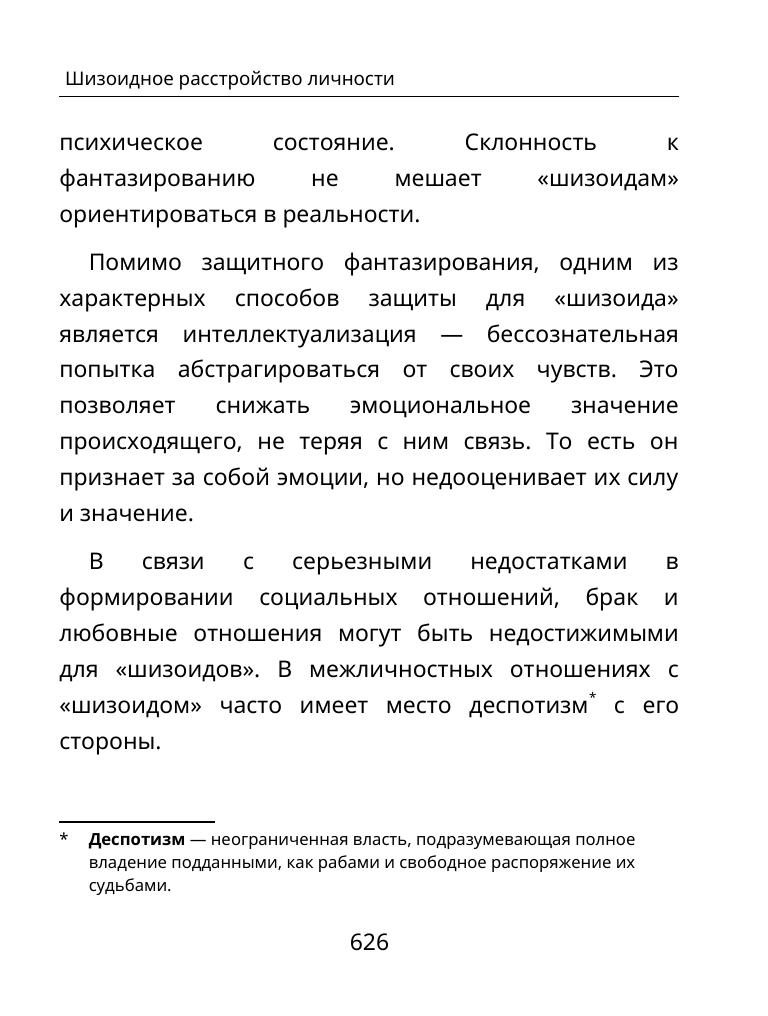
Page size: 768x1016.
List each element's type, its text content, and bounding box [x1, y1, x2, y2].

text В связи с серьезными недостатками в формировании социальных отношений, брак и любовные отношения могут быть недостижимыми для «шизоидов». В межличностных отношениях с «шизоидом» часто имеет место деспотизм с его стороны. [59, 545, 679, 756]
text Деспотизм — неограниченная власть, подразумевающая полное владение подданными, как рабами и свободное распоряжение их судьбами. [59, 828, 679, 896]
text психическое состояние. Склонность к фантазированию не мешает «шизоидам» ориентироваться в реальности. [59, 126, 679, 229]
text Помимо защитного фантазирования, одним из характерных способов защиты для «шизоида» является интеллектуализация — бессознательная попытка абстрагироваться от своих чувств. Это позволяет снижать эмоциональное значение происходящего, не теряя с ним связь. То есть он признает за собой эмоции, но недооценивает их силу и значение. [59, 246, 679, 528]
